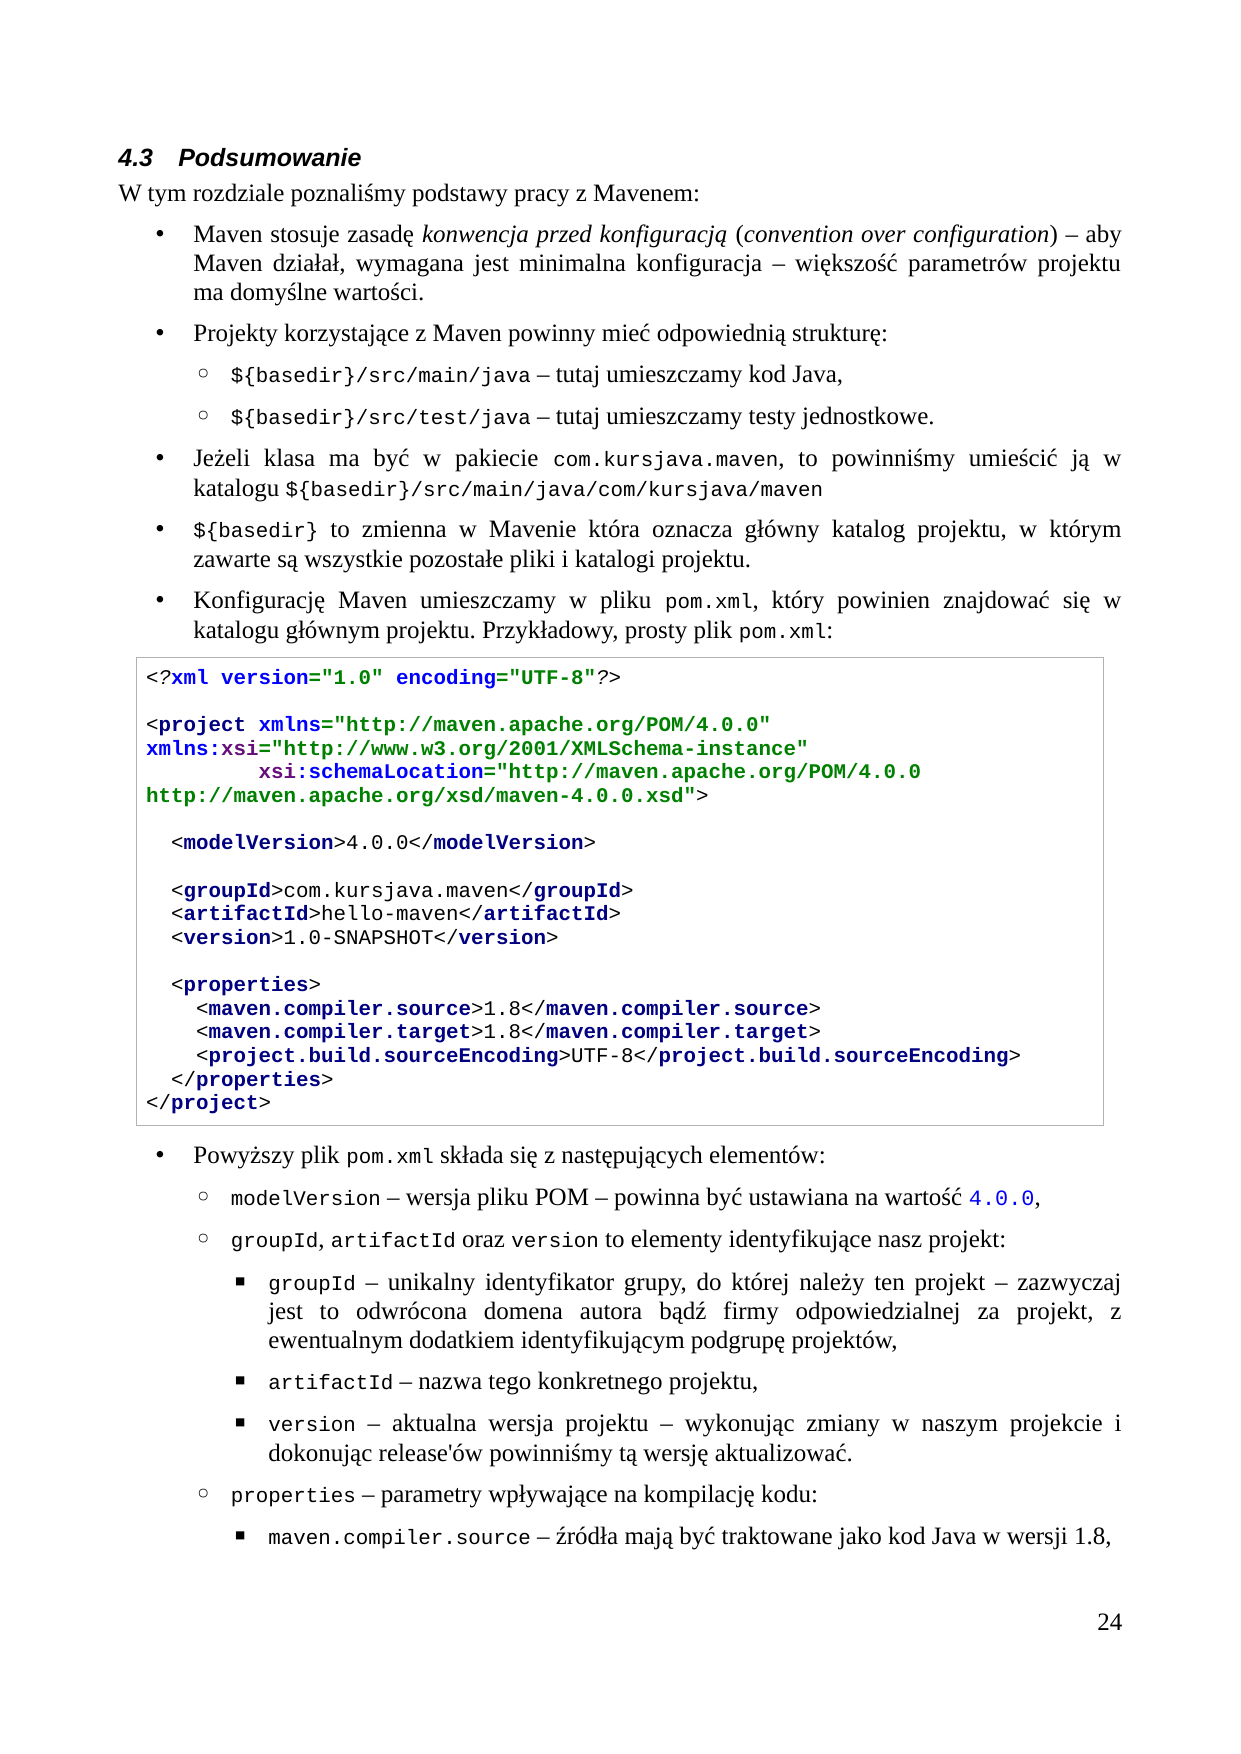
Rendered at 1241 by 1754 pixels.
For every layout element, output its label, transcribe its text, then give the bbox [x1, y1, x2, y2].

text W tym rozdziale poznaliśmy podstawy pracy z Mavenem: [118, 178, 1122, 207]
text <version>1.0-SNAPSHOT</version> [137, 917, 1103, 951]
text <project.build.sourceEncoding>UTF-8</project.build.sourceEncoding> [137, 1035, 1103, 1059]
list modelVersion – wersja pliku POM – powinna być ustawiana na wartość 4.0.0, [193, 1182, 1122, 1212]
list Jeżeli klasa ma być w pakiecie com.kursjava.maven, to powinniśmy umieścić ją w katalogu ${basedir}/src/main/java/com/kursjava/maven [156, 443, 1122, 502]
list ${basedir}/src/test/java – tutaj umieszczamy testy jednostkowe. [193, 401, 1122, 431]
text <maven.compiler.target>1.8</maven.compiler.target> [137, 1012, 1103, 1035]
list groupId – unikalny identyfikator grupy, do której należy ten projekt – zazwyczaj jest to odwrócona domena autora bądź firmy odpowiedzialnej za projekt, z ewentualnym dodatkiem identyfikującym podgrupę projektów, [231, 1267, 1122, 1354]
list Konfigurację Maven umieszczamy w pliku pom.xml, który powinien znajdować się w katalogu głównym projektu. Przykładowy, prosty plik pom.xml: [156, 585, 1122, 644]
list Powyższy plik pom.xml składa się z następujących elementów: [156, 1140, 1122, 1170]
list Maven stosuje zasadę konwencja przed konfiguracją (convention over configuration) – aby Maven działał, wymagana jest minimalna konfiguracja – większość parametrów projektu ma domyślne wartości. [156, 219, 1122, 306]
text </properties> [137, 1059, 1103, 1082]
list Projekty korzystające z Maven powinny mieć odpowiednią strukturę: [156, 318, 1122, 347]
text <groupId>com.kursjava.maven</groupId> [137, 870, 1103, 893]
text <properties> [137, 964, 1103, 988]
list groupId, artifactId oraz version to elementy identyfikujące nasz projekt: [193, 1224, 1122, 1254]
text <maven.compiler.source>1.8</maven.compiler.source> [137, 988, 1103, 1012]
text <?xml version="1.0" encoding="UTF-8"?> [137, 658, 1103, 690]
list maven.compiler.source – źródła mają być traktowane jako kod Java w wersji 1.8, [231, 1521, 1122, 1550]
list version – aktualna wersja projektu – wykonując zmiany w naszym projekcie i dokonując release'ów powinniśmy tą wersję aktualizować. [231, 1408, 1122, 1466]
list ${basedir} to zmienna w Mavenie która oznacza główny katalog projektu, w którym zawarte są wszystkie pozostałe pliki i katalogi projektu. [156, 514, 1122, 573]
text xsi:schemaLocation="http://maven.apache.org/POM/4.0.0 http://maven.apache.org/xsd/maven-4.0.0.xsd"> [137, 751, 1103, 809]
list properties – parametry wpływające na kompilację kodu: [193, 1479, 1122, 1508]
text <modelVersion>4.0.0</modelVersion> [137, 822, 1103, 856]
list ${basedir}/src/main/java – tutaj umieszczamy kod Java, [193, 359, 1122, 389]
subtitle Podsumowanie [118, 143, 1122, 172]
text </project> [137, 1082, 1103, 1125]
list artifactId – nazwa tego konkretnego projektu, [231, 1366, 1122, 1396]
text <project xmlns="http://maven.apache.org/POM/4.0.0" xmlns:xsi="http://www.w3.org/2001/XMLSchema-instance" [137, 704, 1103, 751]
text <artifactId>hello-maven</artifactId> [137, 893, 1103, 917]
